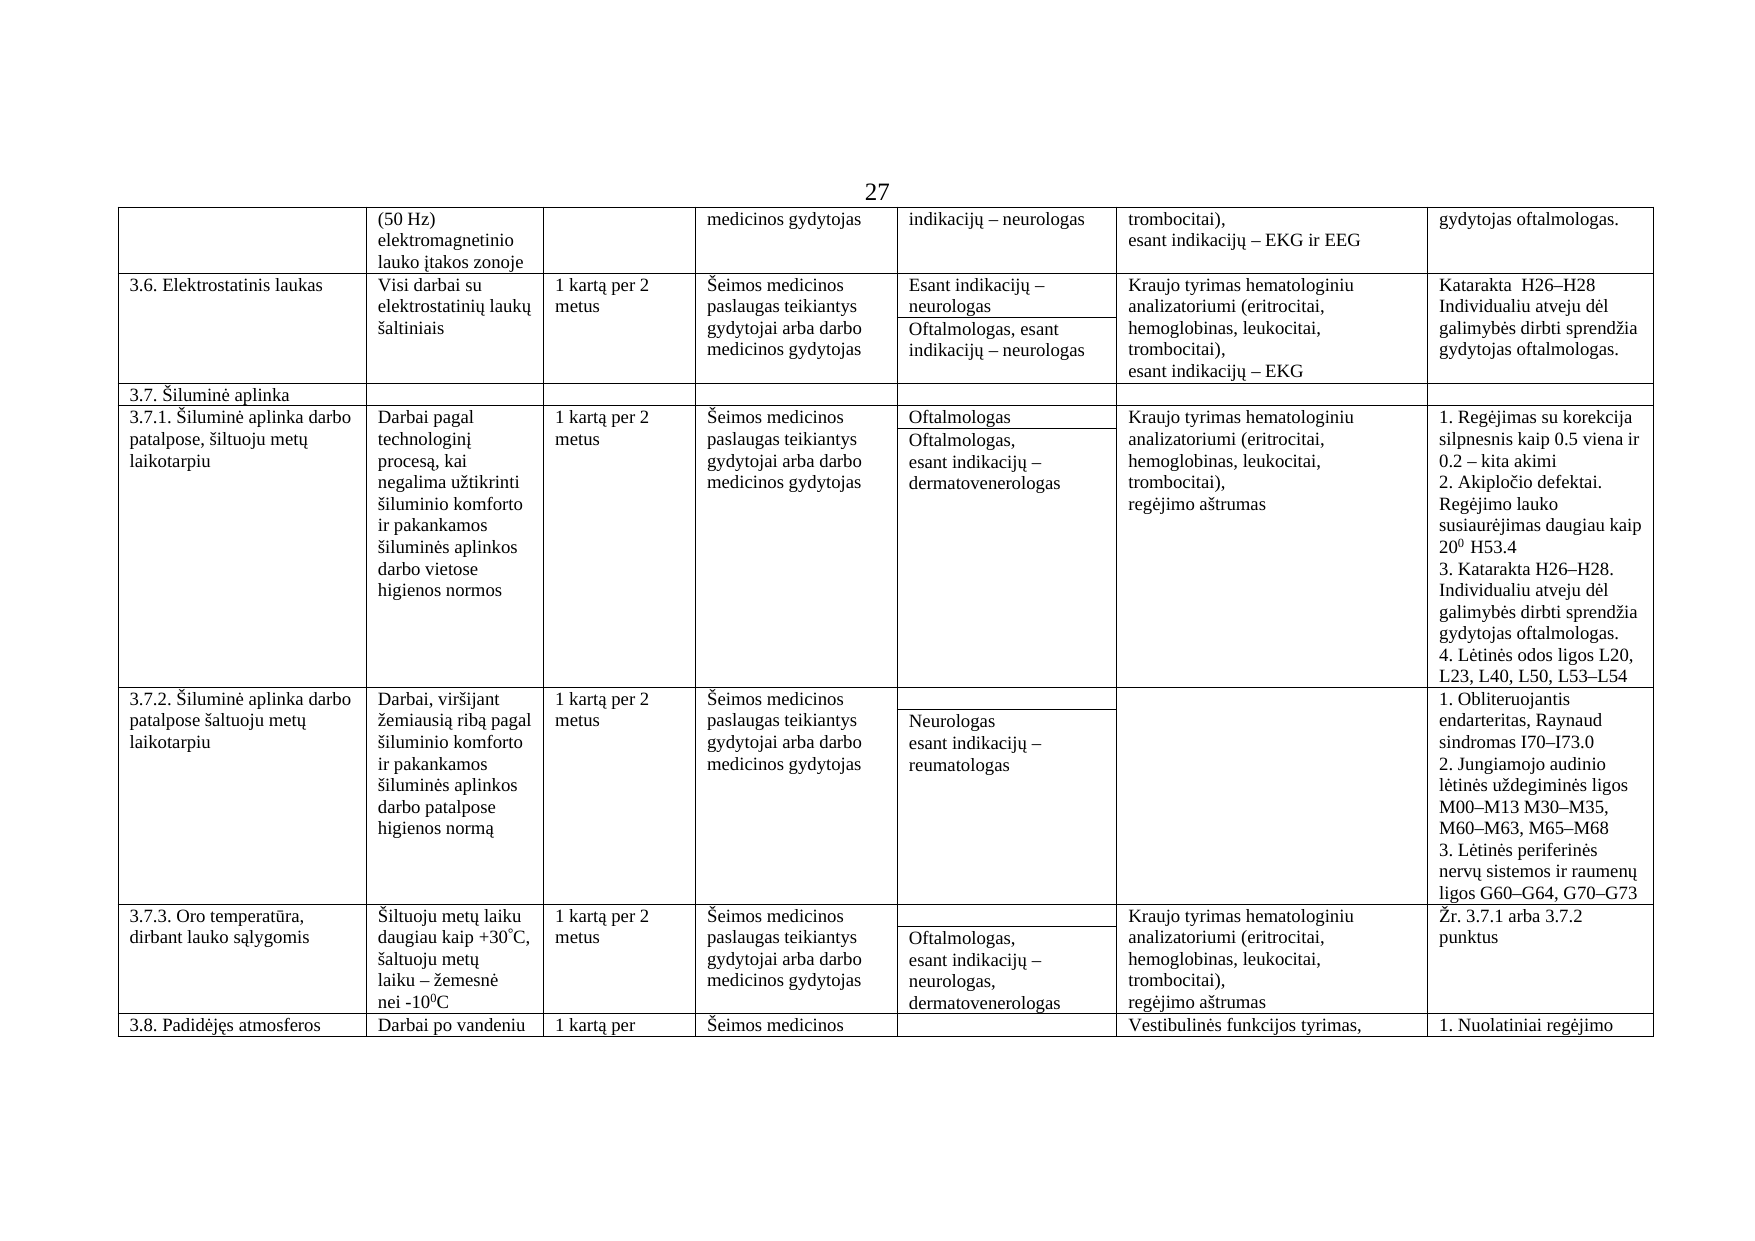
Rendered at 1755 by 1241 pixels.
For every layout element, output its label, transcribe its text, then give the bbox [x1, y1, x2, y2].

table_cell [544, 384, 695, 405]
table_cell Oftalmologas, esant indikacijų – dermatovenerologas [898, 429, 1116, 687]
table_cell gydytojas oftalmologas. [1428, 208, 1653, 272]
table_cell [898, 1014, 1116, 1036]
table_cell Visi darbai su elektrostatinių laukų šaltiniais [367, 274, 543, 383]
table_cell Oftalmologas, esant indikacijų – neurologas, dermatovenerologas [898, 927, 1116, 1013]
table_cell Šeimos medicinos paslaugas teikiantys gydytojai arba darbo medicinos gydytojas [696, 406, 897, 687]
table_cell Šiltuoju metų laiku daugiau kaip +30C, šaltuoju metų laiku – žemesnė nei -100C [367, 905, 543, 1013]
table_cell indikacijų – neurologas [898, 208, 1116, 272]
table_cell Oftalmologas, esant indikacijų – neurologas [898, 318, 1116, 383]
table_cell 3.7. Šiluminė aplinka [119, 384, 366, 405]
table_cell 3.7.1. Šiluminė aplinka darbo patalpose, šiltuoju metų laikotarpiu [119, 406, 366, 687]
table_cell 1. Obliteruojantis endarteritas, Raynaud sindromas I70–I73.0 2. Jungiamojo audinio lėtinės uždegiminės ligos M00–M13 M30–M35, M60–M63, M65–M68 3. Lėtinės periferinės nervų sistemos ir raumenų ligos G60–G64, G70–G73 [1428, 688, 1653, 903]
table_cell Oftalmologas [898, 406, 1116, 428]
table_cell trombocitai), esant indikacijų – EKG ir EEG [1117, 208, 1427, 272]
table_cell [119, 208, 366, 272]
table_cell Vestibulinės funkcijos tyrimas, [1117, 1014, 1427, 1036]
table_cell 1 kartą per 2 metus [544, 406, 695, 687]
table_cell Šeimos medicinos [696, 1014, 897, 1036]
table_cell 1 kartą per 2 metus [544, 274, 695, 383]
table_cell Katarakta H26–H28 Individualiu atveju dėl galimybės dirbti sprendžia gydytojas oftalmologas. [1428, 274, 1653, 383]
table_cell Kraujo tyrimas hematologiniu analizatoriumi (eritrocitai, hemoglobinas, leukocitai, trombocitai), regėjimo aštrumas [1117, 905, 1427, 1013]
table_cell [367, 384, 543, 405]
table_cell 3.7.2. Šiluminė aplinka darbo patalpose šaltuoju metų laikotarpiu [119, 688, 366, 903]
table_cell 3.7.3. Oro temperatūra, dirbant lauko sąlygomis [119, 905, 366, 1013]
table_cell 1. Regėjimas su korekcija silpnesnis kaip 0.5 viena ir 0.2 – kita akimi 2. Akipločio defektai. Regėjimo lauko susiaurėjimas daugiau kaip 200 H53.4 3. Katarakta H26–H28. Individualiu atveju dėl galimybės dirbti sprendžia gydytojas oftalmologas. 4. Lėtinės odos ligos L20, L23, L40, L50, L53–L54 [1428, 406, 1653, 687]
table_cell [1117, 384, 1427, 405]
table_cell Esant indikacijų – neurologas [898, 274, 1116, 317]
table_cell 3.6. Elektrostatinis laukas [119, 274, 366, 383]
table_cell [1428, 384, 1653, 405]
table_cell Neurologas esant indikacijų – reumatologas [898, 710, 1116, 903]
table_cell Darbai pagal technologinį procesą, kai negalima užtikrinti šiluminio komforto ir pakankamos šiluminės aplinkos darbo vietose higienos normos [367, 406, 543, 687]
table_cell Šeimos medicinos paslaugas teikiantys gydytojai arba darbo medicinos gydytojas [696, 688, 897, 903]
table_cell 1 kartą per [544, 1014, 695, 1036]
table_cell Darbai, viršijant žemiausią ribą pagal šiluminio komforto ir pakankamos šiluminės aplinkos darbo patalpose higienos normą [367, 688, 543, 903]
table_cell Kraujo tyrimas hematologiniu analizatoriumi (eritrocitai, hemoglobinas, leukocitai, trombocitai), regėjimo aštrumas [1117, 406, 1427, 687]
table_cell [898, 905, 1116, 926]
table_cell Šeimos medicinos paslaugas teikiantys gydytojai arba darbo medicinos gydytojas [696, 274, 897, 383]
table_cell Žr. 3.7.1 arba 3.7.2 punktus [1428, 905, 1653, 1013]
table_cell Darbai po vandeniu [367, 1014, 543, 1036]
table_cell 1 kartą per 2 metus [544, 688, 695, 903]
table_cell 1 kartą per 2 metus [544, 905, 695, 1013]
table_cell 3.8. Padidėjęs atmosferos [119, 1014, 366, 1036]
table_cell Šeimos medicinos paslaugas teikiantys gydytojai arba darbo medicinos gydytojas [696, 905, 897, 1013]
table_cell Kraujo tyrimas hematologiniu analizatoriumi (eritrocitai, hemoglobinas, leukocitai, trombocitai), esant indikacijų – EKG [1117, 274, 1427, 383]
table_cell [898, 688, 1116, 709]
table_cell medicinos gydytojas [696, 208, 897, 272]
table_cell [696, 384, 897, 405]
table_cell [898, 384, 1116, 405]
table_cell [544, 208, 695, 272]
table_cell [1117, 688, 1427, 903]
table_cell 1. Nuolatiniai regėjimo [1428, 1014, 1653, 1036]
table_cell (50 Hz) elektromagnetinio lauko įtakos zonoje [367, 208, 543, 272]
